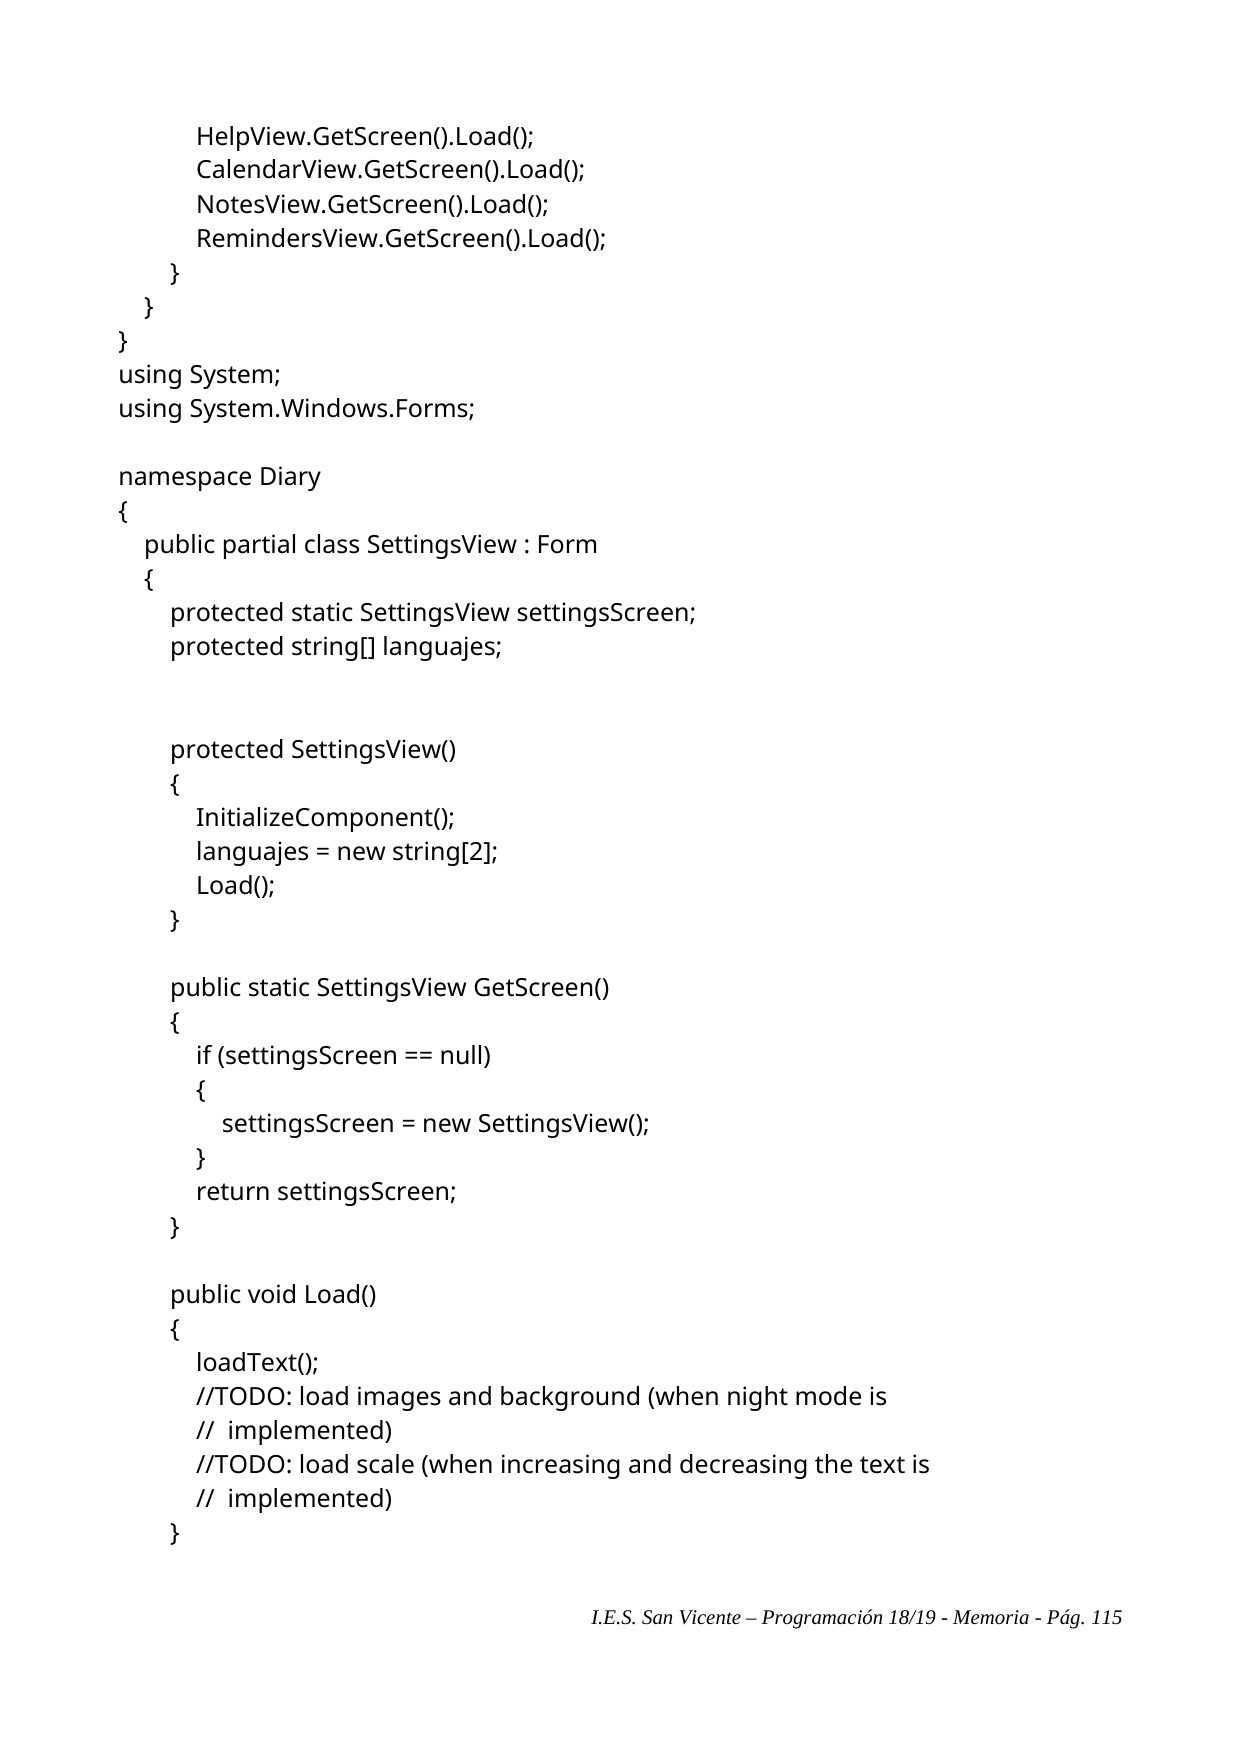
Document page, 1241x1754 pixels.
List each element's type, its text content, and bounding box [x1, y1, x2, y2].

text public static SettingsView GetScreen() [118, 970, 1122, 1004]
text using System; [118, 357, 1122, 391]
text using System.Windows.Forms; [118, 391, 1122, 425]
text { [118, 1004, 1122, 1038]
text } [118, 902, 1122, 936]
text namespace Diary [118, 459, 1122, 493]
text protected static SettingsView settingsScreen; [118, 595, 1122, 629]
text public partial class SettingsView : Form [118, 527, 1122, 561]
text return settingsScreen; [118, 1174, 1122, 1208]
text //TODO: load scale (when increasing and decreasing the text is [118, 1447, 1122, 1481]
text { [118, 765, 1122, 799]
text CalendarView.GetScreen().Load(); [118, 152, 1122, 186]
text protected SettingsView() [118, 731, 1122, 765]
text protected string[] languajes; [118, 629, 1122, 663]
text } [118, 254, 1122, 288]
text } [118, 322, 1122, 357]
text RemindersView.GetScreen().Load(); [118, 220, 1122, 254]
text } [118, 288, 1122, 322]
text // implemented) [118, 1481, 1122, 1515]
text settingsScreen = new SettingsView(); [118, 1106, 1122, 1140]
text } [118, 1208, 1122, 1242]
text loadText(); [118, 1344, 1122, 1378]
text { [118, 1310, 1122, 1344]
text if (settingsScreen == null) [118, 1038, 1122, 1072]
text { [118, 493, 1122, 527]
text InitializeComponent(); [118, 799, 1122, 833]
text //TODO: load images and background (when night mode is [118, 1378, 1122, 1412]
text } [118, 1515, 1122, 1549]
text { [118, 561, 1122, 595]
text NotesView.GetScreen().Load(); [118, 186, 1122, 220]
text languajes = new string[2]; [118, 833, 1122, 867]
text // implemented) [118, 1412, 1122, 1447]
text public void Load() [118, 1276, 1122, 1310]
text } [118, 1140, 1122, 1174]
text Load(); [118, 867, 1122, 902]
text { [118, 1072, 1122, 1106]
text HelpView.GetScreen().Load(); [118, 118, 1122, 152]
